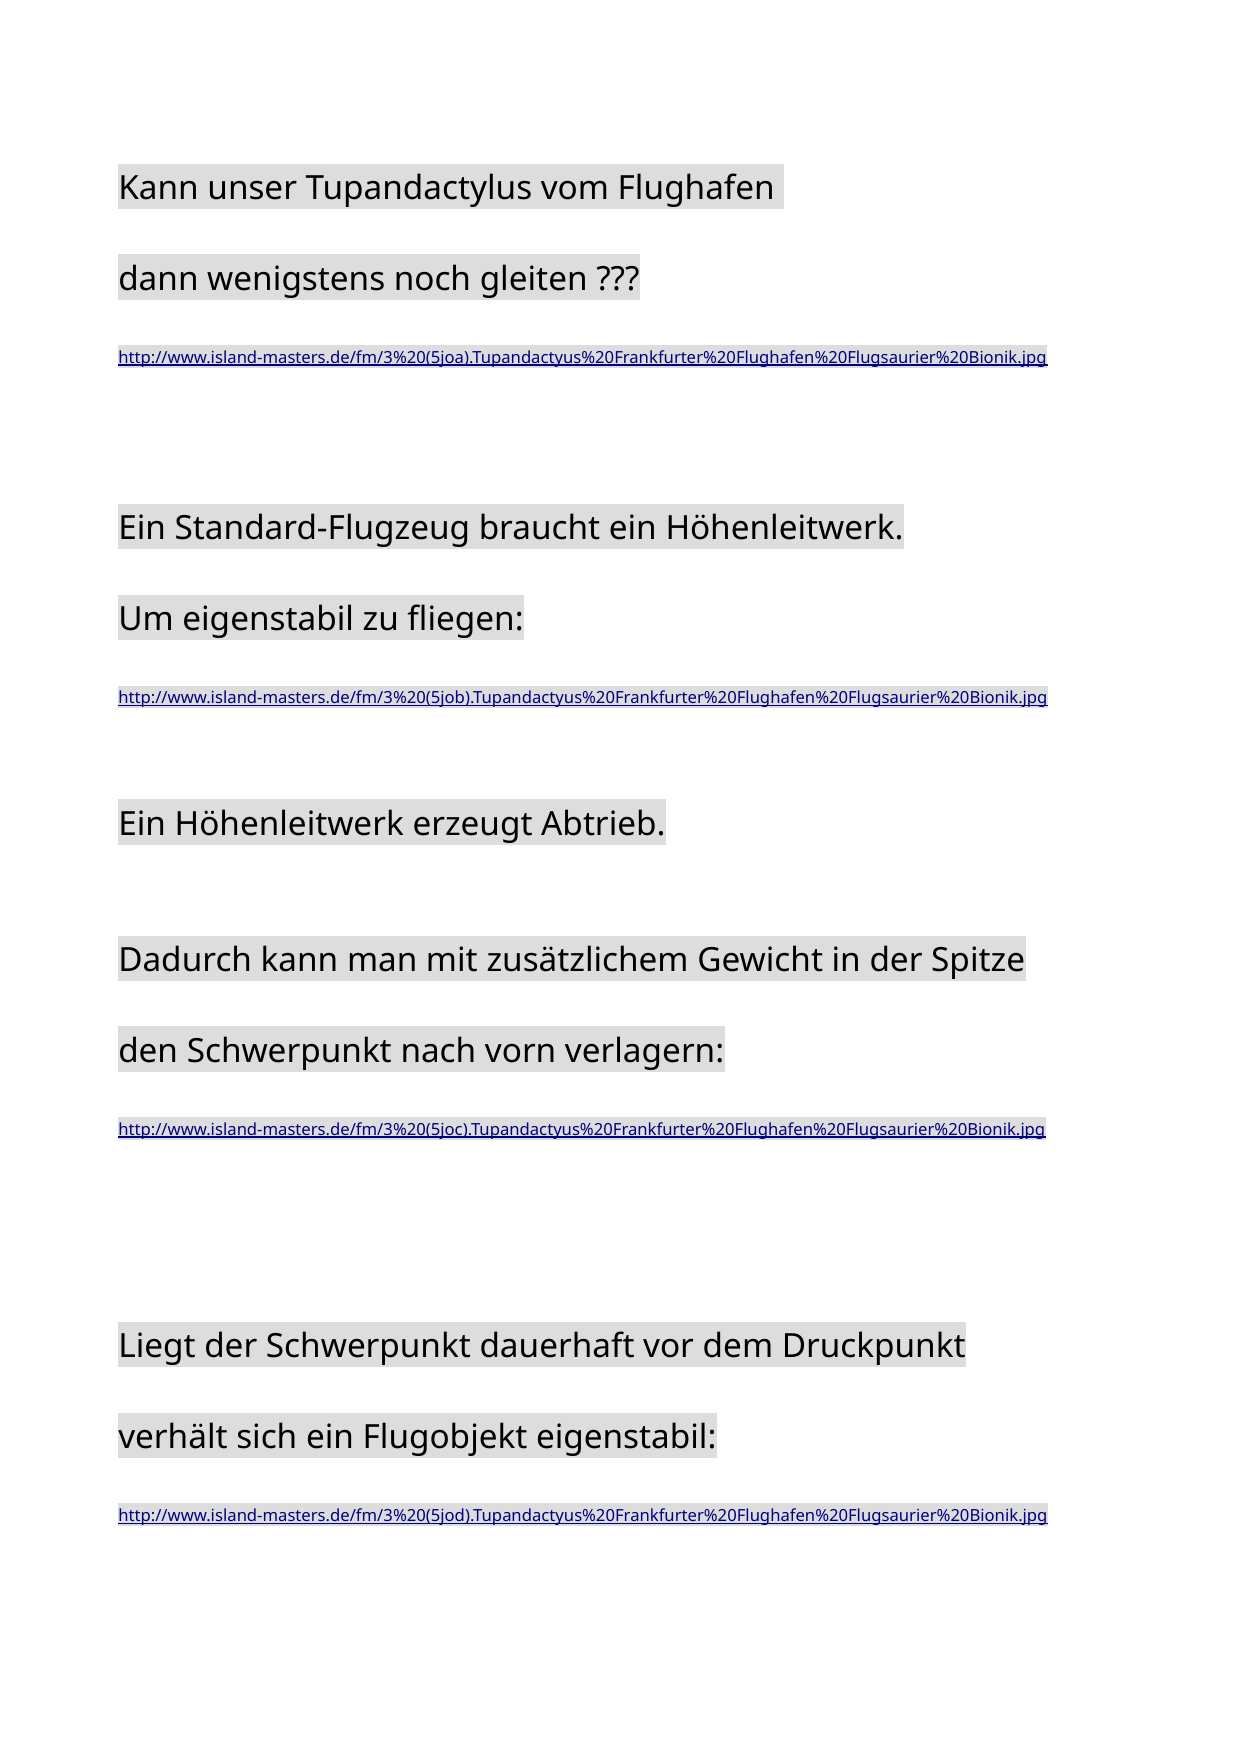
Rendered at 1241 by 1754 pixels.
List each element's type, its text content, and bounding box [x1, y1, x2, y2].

text Dadurch kann man mit zusätzlichem Gewicht in der Spitze [118, 936, 1122, 981]
text Ein Standard-Flugzeug braucht ein Höhenleitwerk. [118, 504, 1122, 549]
text Kann unser Tupandactylus vom Flughafen [118, 163, 1122, 209]
text Liegt der Schwerpunkt dauerhaft vor dem Druckpunkt [118, 1322, 1122, 1367]
text http://www.island-masters.de/fm/3%20(5job).Tupandactyus%20Frankfurter%20Flughafen%20Flugsaurier%20Bionik.jpg [118, 686, 1122, 708]
text http://www.island-masters.de/fm/3%20(5joa).Tupandactyus%20Frankfurter%20Flughafen%20Flugsaurier%20Bionik.jpg [118, 345, 1122, 368]
text dann wenigstens noch gleiten ??? [118, 254, 1122, 300]
text http://www.island-masters.de/fm/3%20(5jod).Tupandactyus%20Frankfurter%20Flughafen%20Flugsaurier%20Bionik.jpg [118, 1503, 1122, 1526]
text Ein Höhenleitwerk erzeugt Abtrieb. [118, 799, 1122, 845]
text den Schwerpunkt nach vorn verlagern: [118, 1026, 1122, 1072]
text verhält sich ein Flugobjekt eigenstabil: [118, 1412, 1122, 1458]
text Um eigenstabil zu fliegen: [118, 595, 1122, 640]
text http://www.island-masters.de/fm/3%20(5joc).Tupandactyus%20Frankfurter%20Flughafen%20Flugsaurier%20Bionik.jpg [118, 1117, 1122, 1140]
